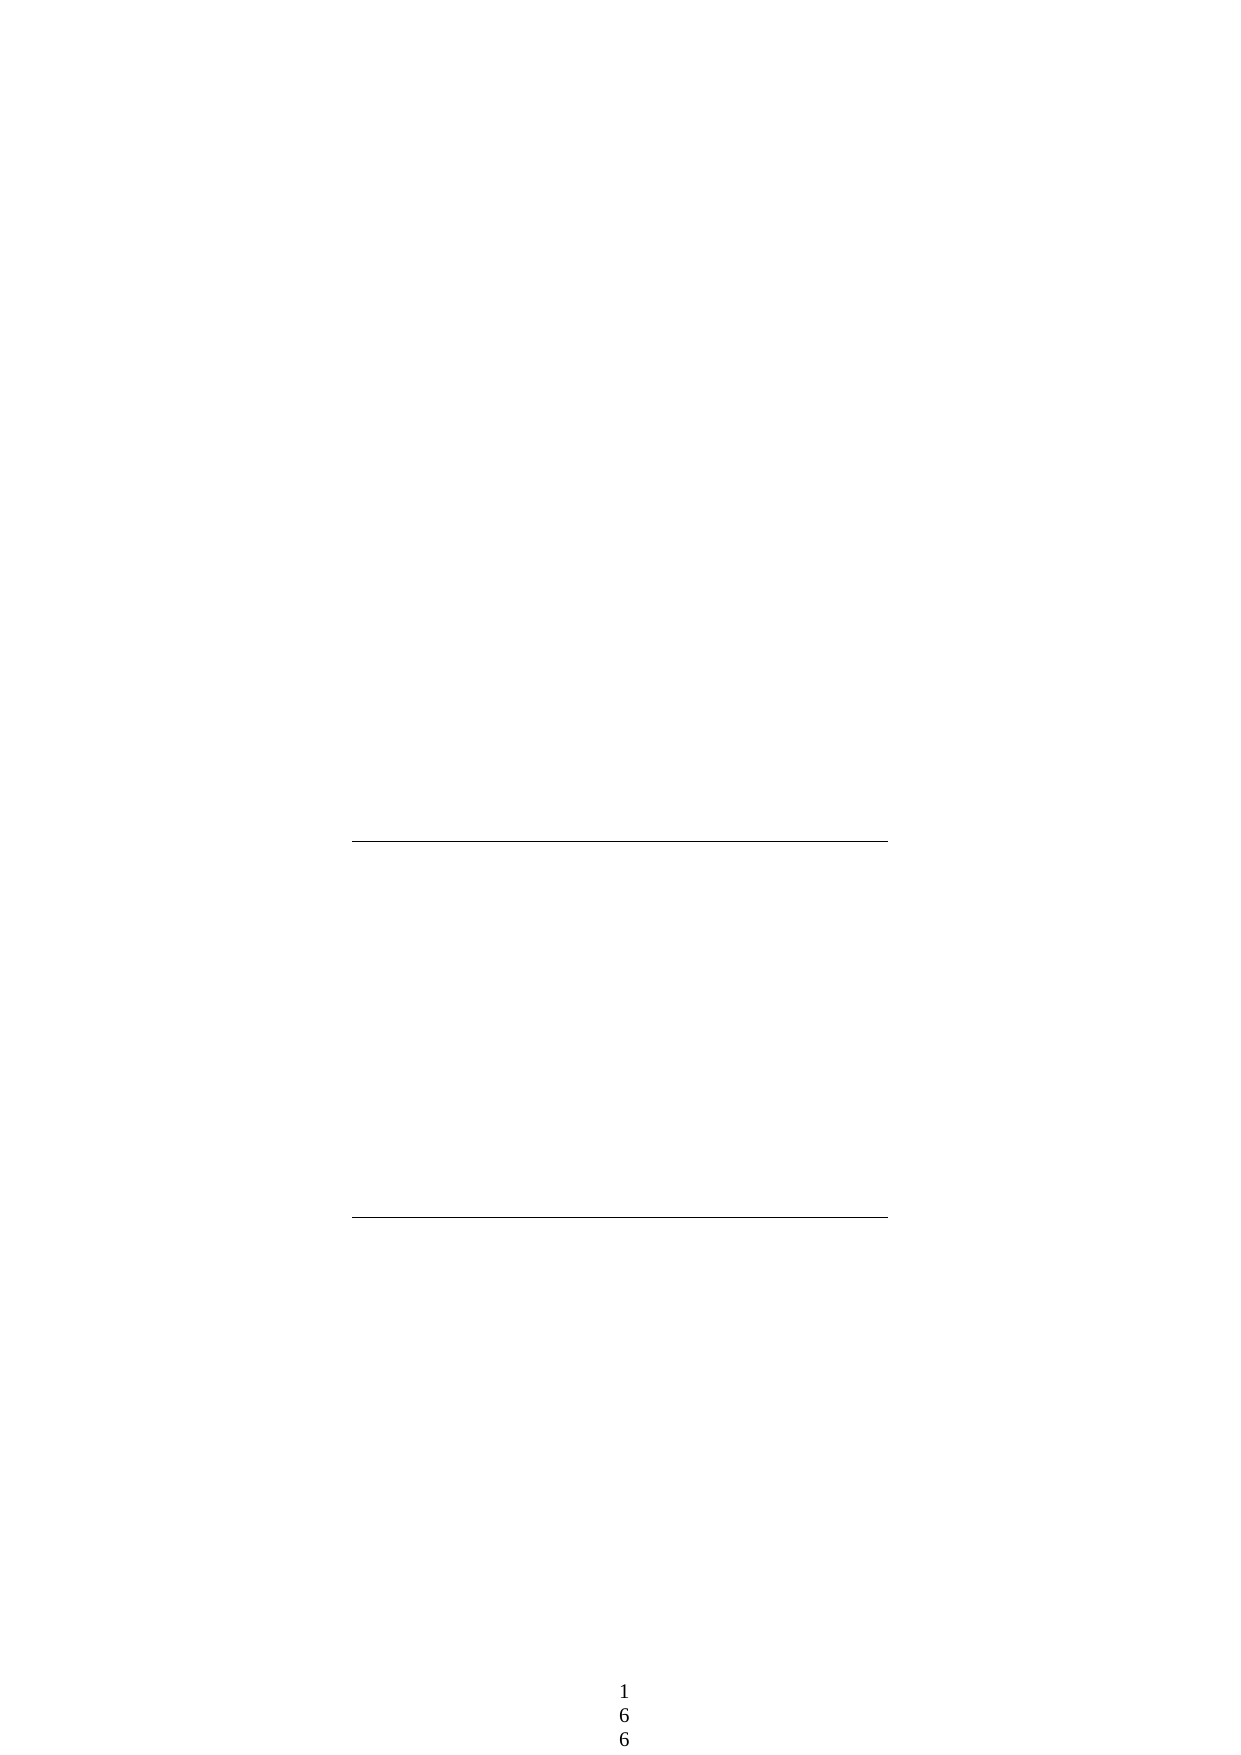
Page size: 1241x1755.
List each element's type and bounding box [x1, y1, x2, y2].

table_cell [352, 842, 888, 1217]
